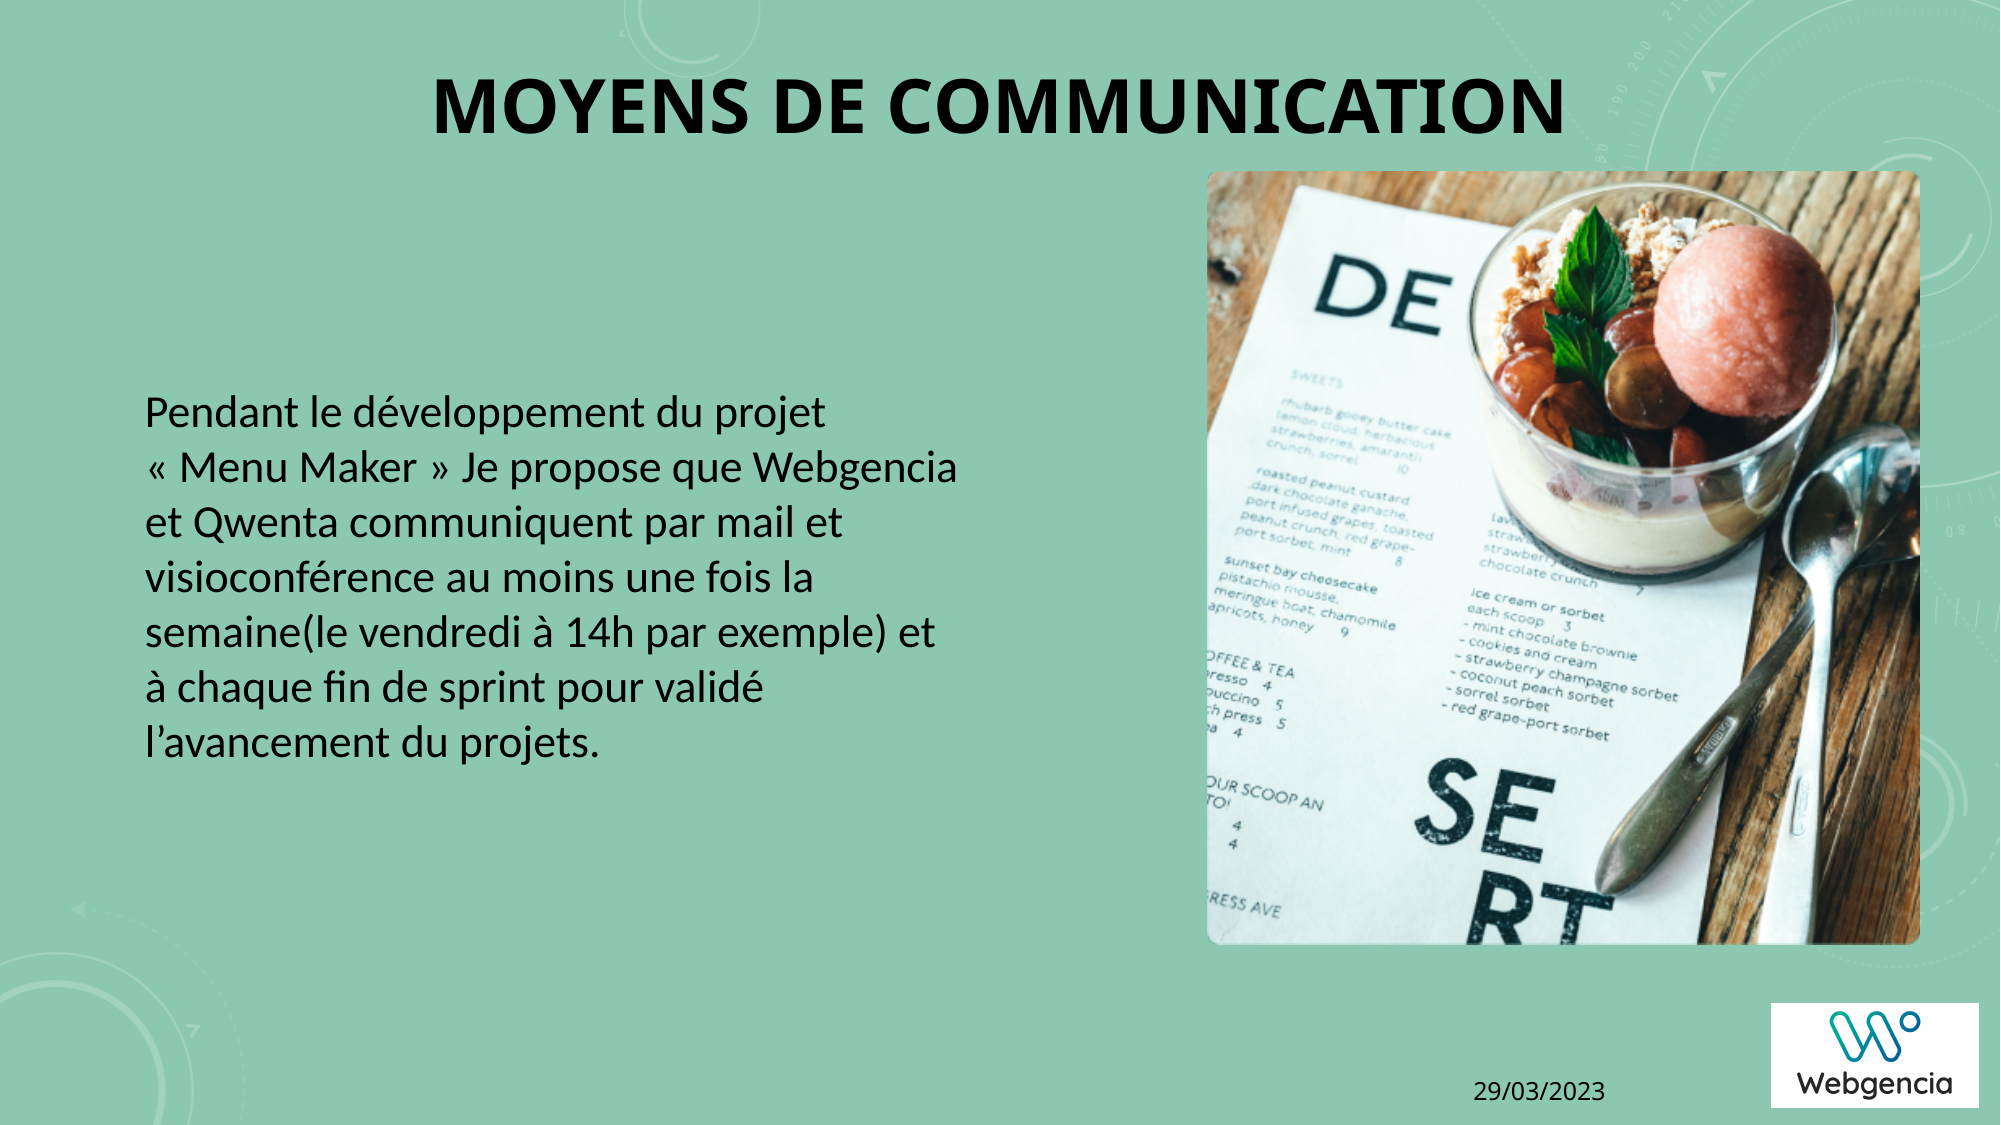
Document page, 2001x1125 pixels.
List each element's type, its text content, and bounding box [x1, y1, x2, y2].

list Pendant le développement du projet « Menu Maker » Je propose que Webgencia et Qwenta communiquent par mail et visioconférence au moins une fois la semaine(le vendredi à 14h par exemple) et à chaque fin de sprint pour validé l’avancement du projets. [59, 203, 975, 945]
text_box 29/03/2023 [1425, 1063, 1654, 1119]
title Moyens de communication [155, 35, 1845, 172]
picture [0, 0, 2000, 1125]
